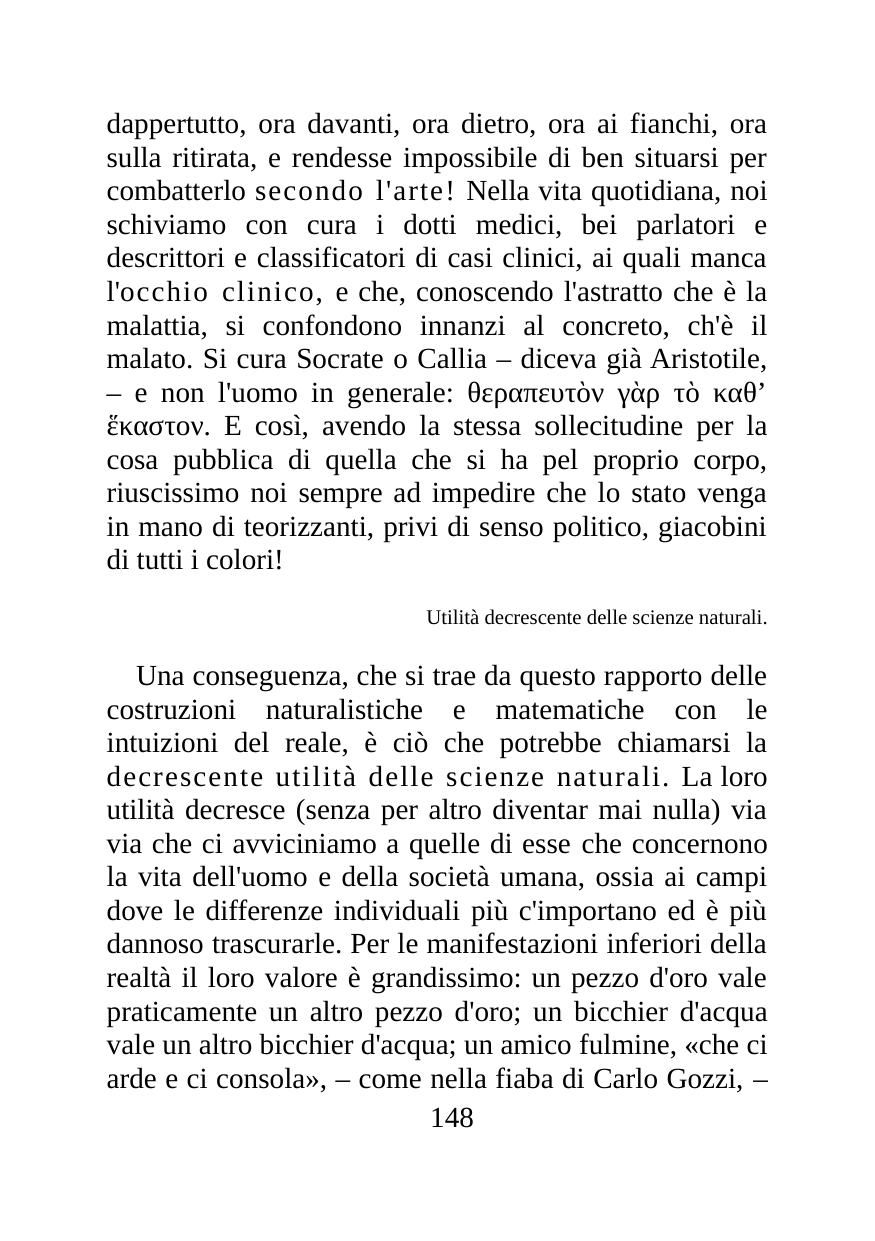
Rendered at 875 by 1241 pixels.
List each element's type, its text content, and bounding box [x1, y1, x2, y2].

text Una conseguenza, che si trae da questo rapporto delle costruzioni naturalistiche e matematiche con le intuizioni del reale, è ciò che potrebbe chiamarsi la decrescente utilità delle scienze naturali. La loro utilità decresce (senza per altro diventar mai nulla) via via che ci avviciniamo a quelle di esse che concernono la vita dell'uomo e della società umana, ossia ai campi dove le differenze individuali più c'importano ed è più dannoso trascurarle. Per le manifestazioni inferiori della realtà il loro valore è grandissimo: un pezzo d'oro vale praticamente un altro pezzo d'oro; un bicchier d'acqua vale un altro bicchier d'acqua; un amico fulmine, «che ci arde e ci consola», ‒ come nella fiaba di Carlo Gozzi, ‒ [106, 658, 768, 1094]
text Utilità decrescente delle scienze naturali. [106, 605, 768, 629]
text dappertutto, ora davanti, ora dietro, ora ai fianchi, ora sulla ritirata, e rendesse impossibile di ben situarsi per combatterlo secondo l'arte! Nella vita quotidiana, noi schiviamo con cura i dotti medici, bei parlatori e descrittori e classificatori di casi clinici, ai quali manca l'occhio clinico, e che, conoscendo l'astratto che è la malattia, si confondono innanzi al concreto, ch'è il malato. Si cura Socrate o Callia ‒ diceva già Aristotile, ‒ e non l'uomo in generale: θεραπευτὸν γὰρ τὸ καθ’ ἕκαστον. E così, avendo la stessa sollecitudine per la cosa pubblica di quella che si ha pel proprio corpo, riuscissimo noi sempre ad impedire che lo stato venga in mano di teorizzanti, privi di senso politico, giacobini di tutti i colori! [106, 106, 768, 576]
